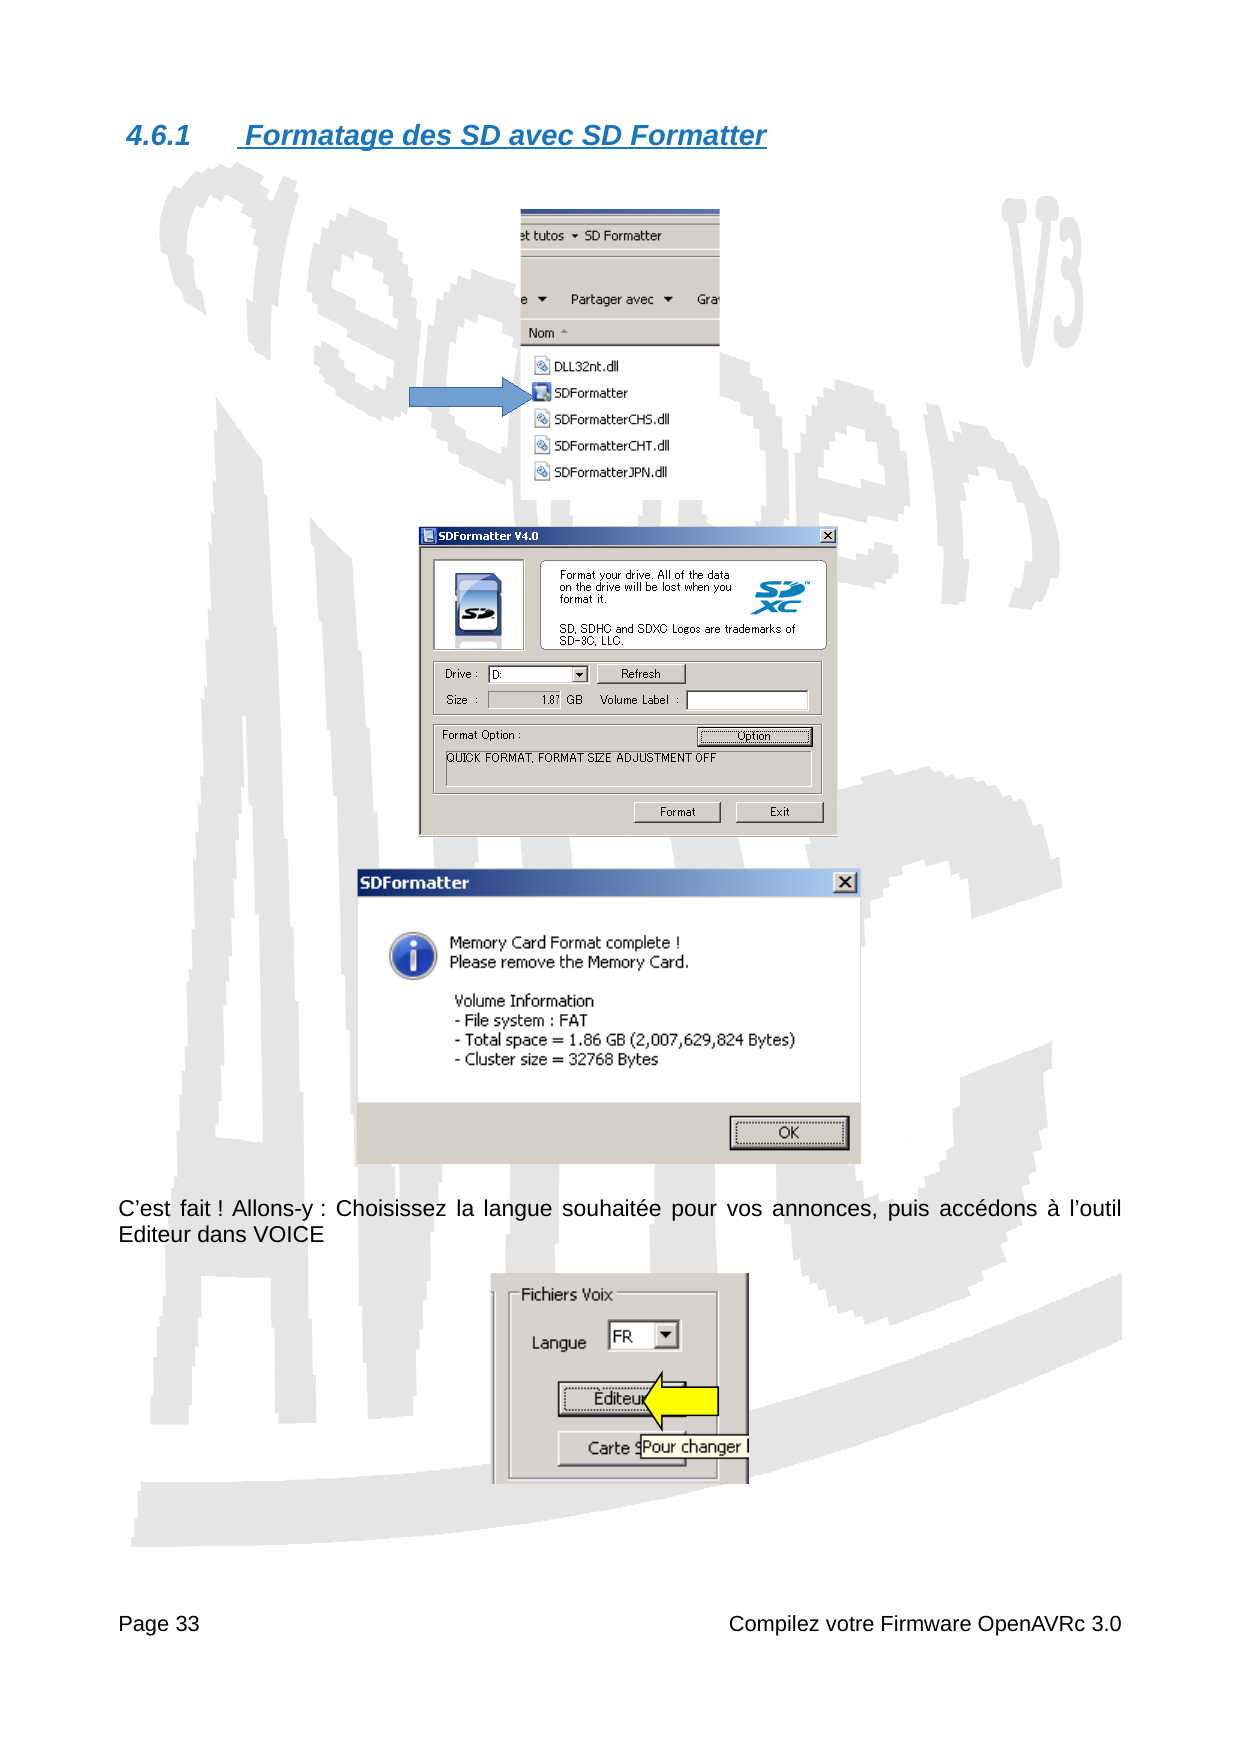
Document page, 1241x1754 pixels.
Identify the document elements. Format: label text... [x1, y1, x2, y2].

text C’est fait ! Allons-y : Choisissez la langue souhaitée pour vos annonces, puis accédons à l’outil Editeur dans VOICE [118, 1195, 1122, 1247]
subtitle Formatage des SD avec SD Formatter [118, 118, 1122, 152]
